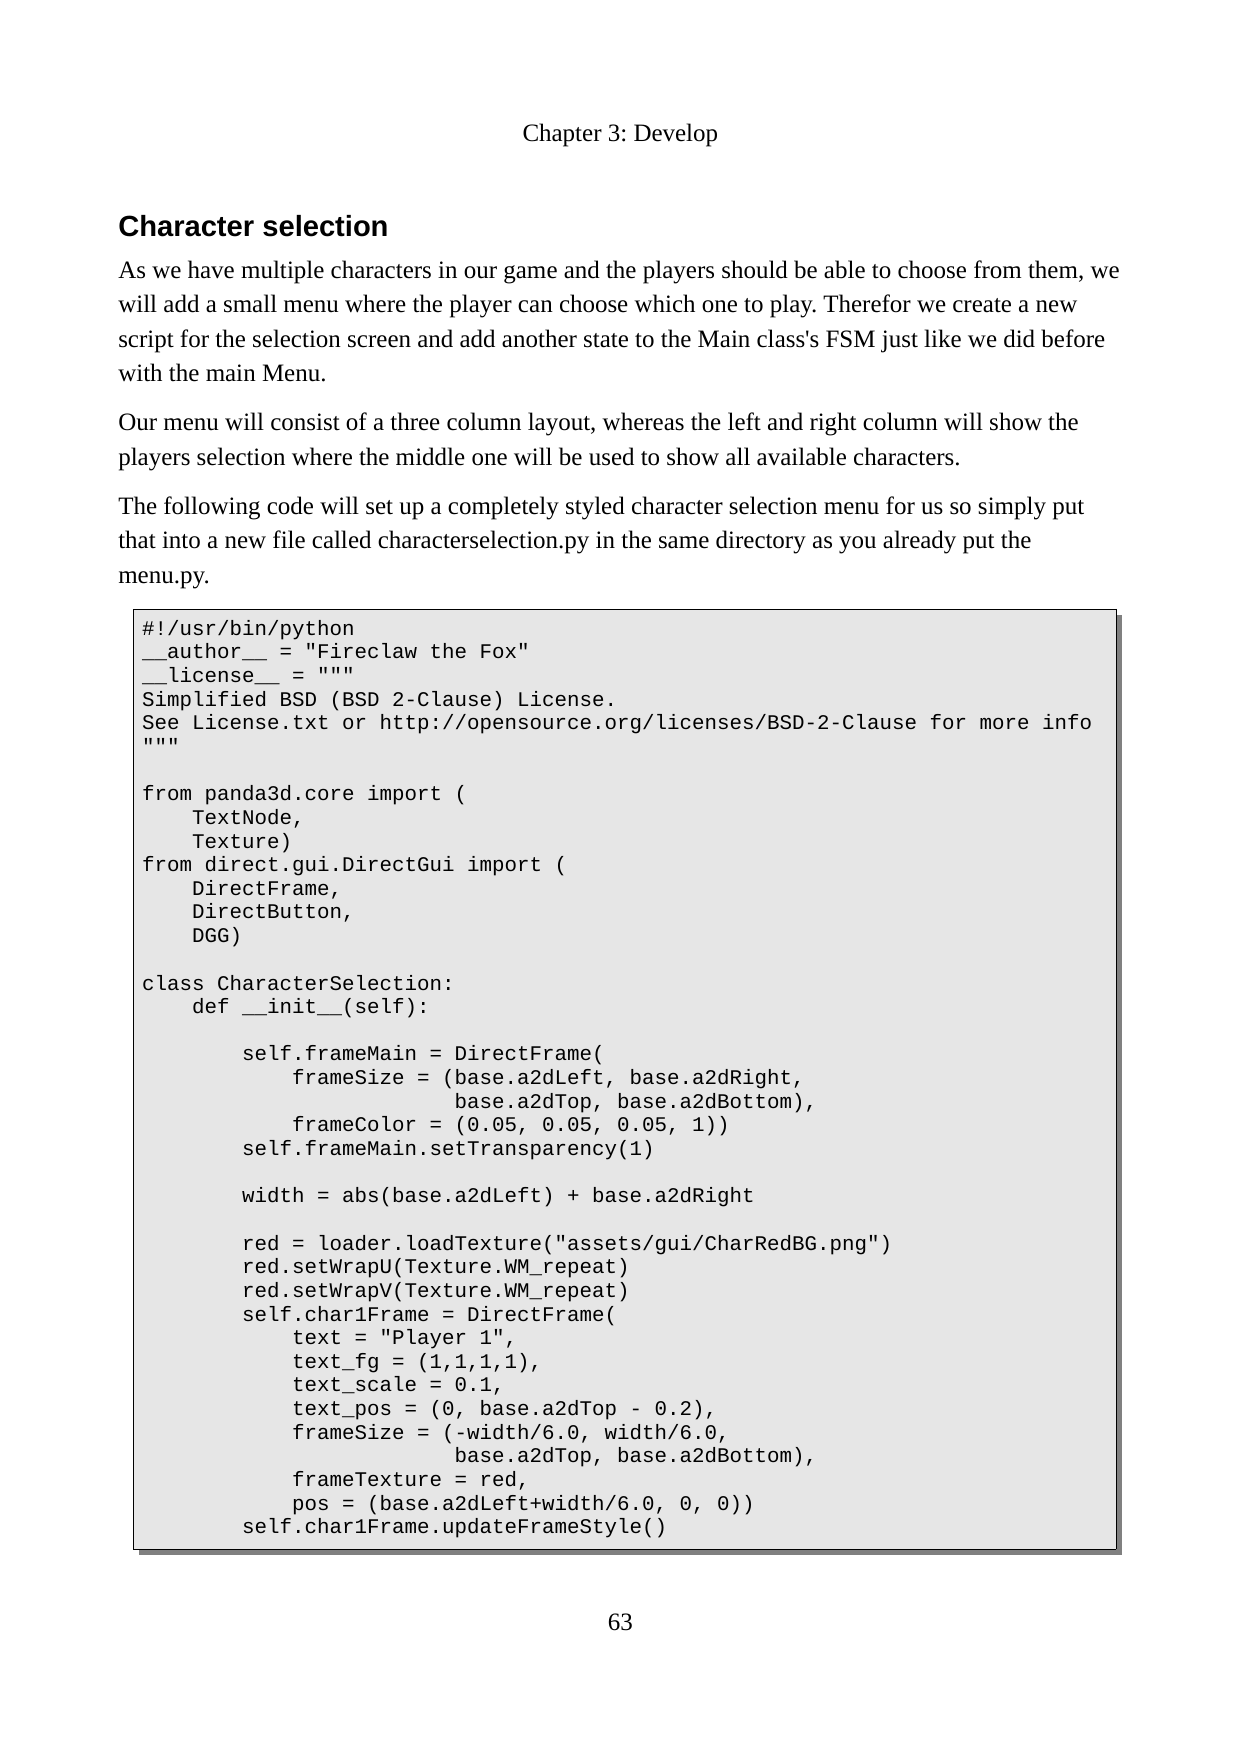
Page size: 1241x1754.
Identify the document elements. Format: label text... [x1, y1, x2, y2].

text def __init__(self): [134, 987, 1116, 1011]
text The following code will set up a completely styled character selection menu for us so simply put that into a new file called characterselection.py in the same directory as you already put the menu.py. [118, 491, 1122, 588]
text class CharacterSelection: [134, 963, 1116, 987]
text self.char1Frame.updateFrameStyle() [134, 1507, 1116, 1549]
text frameTexture = red, [134, 1460, 1116, 1484]
text __license__ = """ [134, 656, 1116, 680]
text width = abs(base.a2dLeft) + base.a2dRight [134, 1176, 1116, 1200]
text See License.txt or http://opensource.org/licenses/BSD-2-Clause for more info [134, 703, 1116, 727]
text frameColor = (0.05, 0.05, 0.05, 1)) [134, 1105, 1116, 1129]
text frameSize = (-width/6.0, width/6.0, [134, 1413, 1116, 1436]
text DGG) [134, 916, 1116, 940]
text DirectFrame, [134, 869, 1116, 893]
text text_fg = (1,1,1,1), [134, 1342, 1116, 1366]
text Our menu will consist of a three column layout, whereas the left and right column will show the players selection where the middle one will be used to show all available characters. [118, 407, 1122, 471]
text self.frameMain = DirectFrame( [134, 1034, 1116, 1058]
subtitle Character selection [118, 209, 1122, 242]
text text = "Player 1", [134, 1318, 1116, 1342]
text from direct.gui.DirectGui import ( [134, 845, 1116, 869]
text base.a2dTop, base.a2dBottom), [134, 1082, 1116, 1105]
text red.setWrapV(Texture.WM_repeat) [134, 1271, 1116, 1294]
text self.frameMain.setTransparency(1) [134, 1129, 1116, 1153]
text __author__ = "Fireclaw the Fox" [134, 632, 1116, 656]
text """ [134, 727, 1116, 751]
text self.char1Frame = DirectFrame( [134, 1294, 1116, 1318]
text TextNode, [134, 798, 1116, 822]
text Simplified BSD (BSD 2-Clause) License. [134, 680, 1116, 703]
text As we have multiple characters in our game and the players should be able to choose from them, we will add a small menu where the player can choose which one to play. Therefor we create a new script for the selection screen and add another state to the Main class's FSM just like we did before with the main Menu. [118, 255, 1122, 387]
text text_scale = 0.1, [134, 1366, 1116, 1389]
text base.a2dTop, base.a2dBottom), [134, 1436, 1116, 1460]
text DirectButton, [134, 893, 1116, 916]
text from panda3d.core import ( [134, 774, 1116, 798]
text frameSize = (base.a2dLeft, base.a2dRight, [134, 1058, 1116, 1082]
text red.setWrapU(Texture.WM_repeat) [134, 1247, 1116, 1271]
text red = loader.loadTexture("assets/gui/CharRedBG.png") [134, 1224, 1116, 1247]
text text_pos = (0, base.a2dTop - 0.2), [134, 1389, 1116, 1413]
text #!/usr/bin/python [134, 610, 1116, 632]
text pos = (base.a2dLeft+width/6.0, 0, 0)) [134, 1484, 1116, 1507]
text Texture) [134, 822, 1116, 845]
